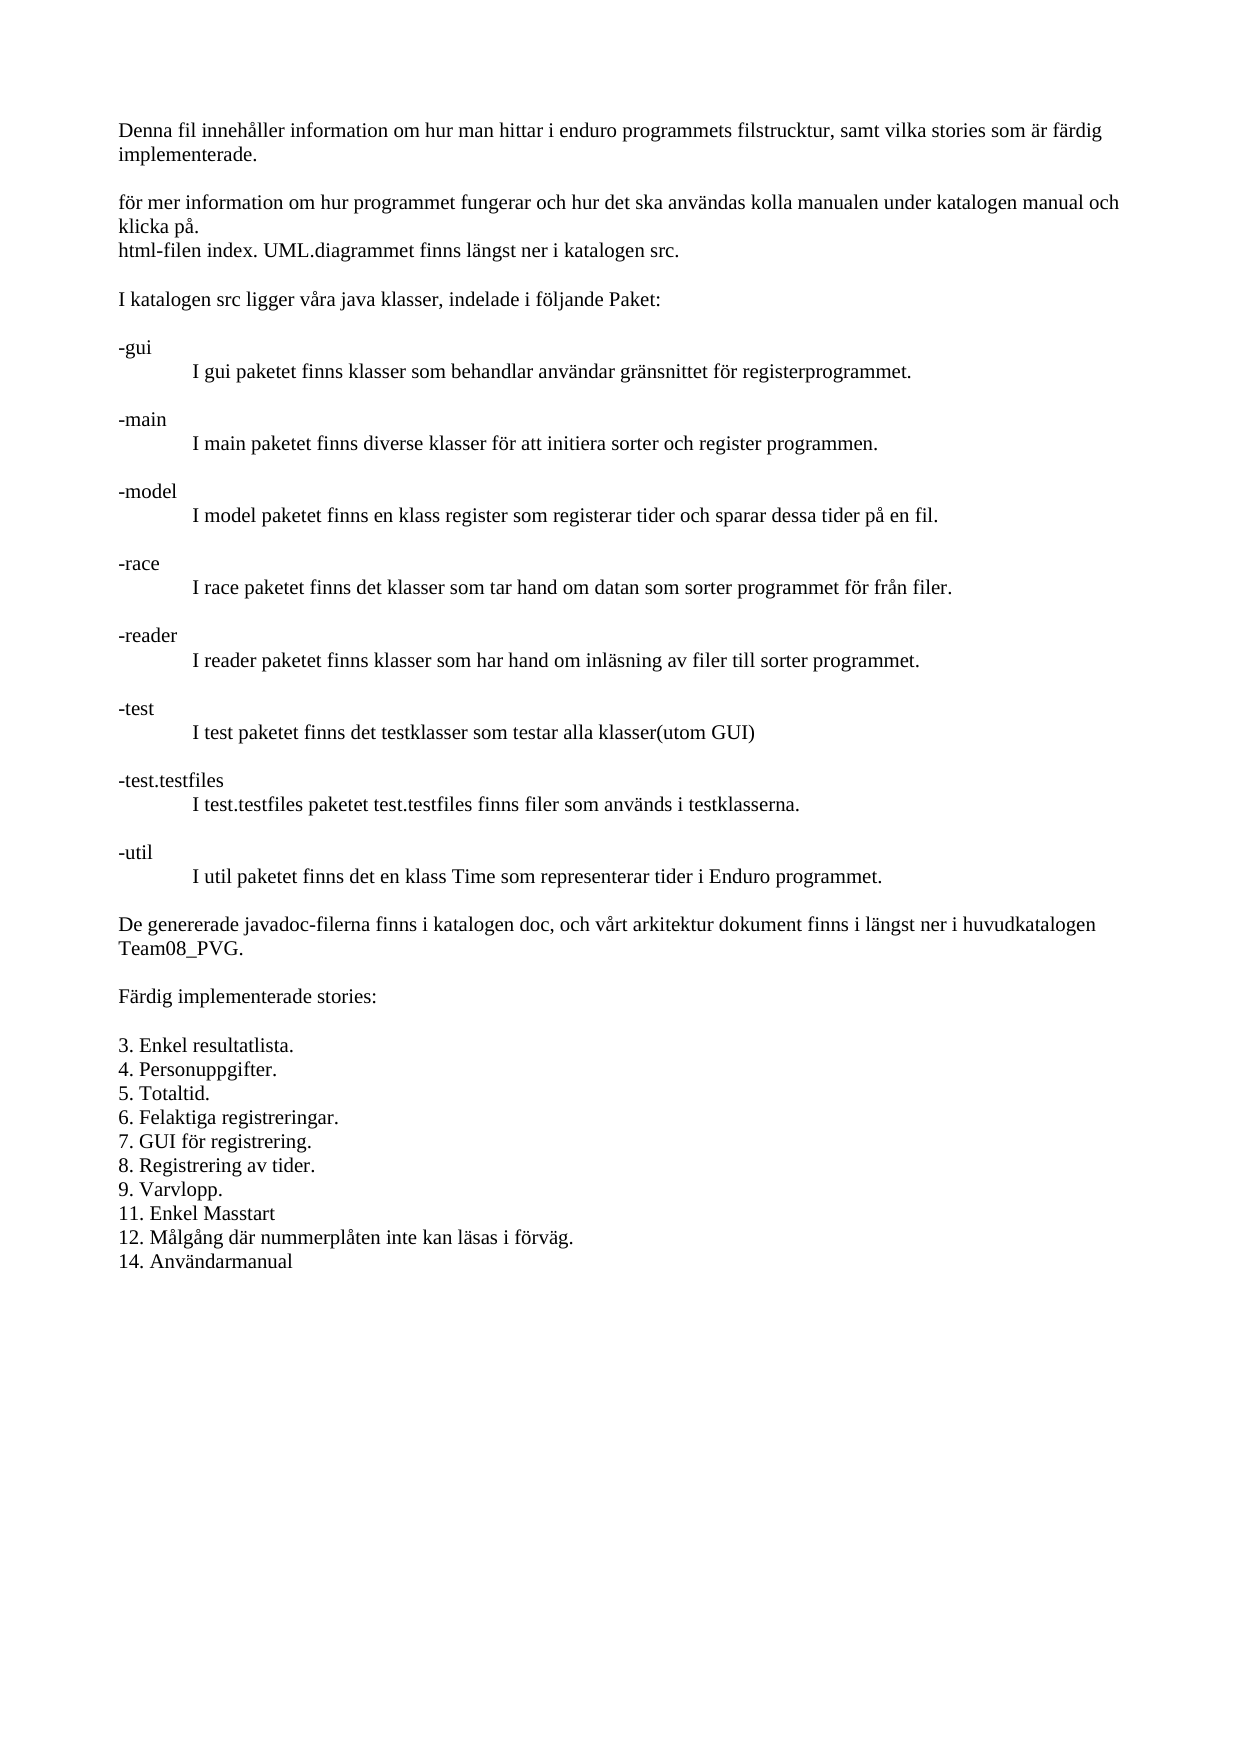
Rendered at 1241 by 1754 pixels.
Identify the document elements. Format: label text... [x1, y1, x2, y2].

text I model paketet finns en klass register som registerar tider och sparar dessa tider på en fil. [118, 503, 1122, 527]
text I test paketet finns det testklasser som testar alla klasser(utom GUI) [118, 720, 1122, 744]
text Färdig implementerade stories: [118, 984, 1122, 1008]
text I gui paketet finns klasser som behandlar användar gränsnittet för registerprogrammet. [118, 359, 1122, 383]
text I race paketet finns det klasser som tar hand om datan som sorter programmet för från filer. [118, 575, 1122, 599]
text I test.testfiles paketet test.testfiles finns filer som används i testklasserna. [118, 792, 1122, 816]
text -gui [118, 335, 1122, 359]
text html-filen index. UML.diagrammet finns längst ner i katalogen src. [118, 238, 1122, 262]
text 7. GUI för registrering. [118, 1129, 1122, 1153]
text 14. Användarmanual [118, 1249, 1122, 1273]
text Denna fil innehåller information om hur man hittar i enduro programmets filstrucktur, samt vilka stories som är färdig implementerade. [118, 118, 1122, 166]
text -reader [118, 623, 1122, 647]
text -test [118, 696, 1122, 720]
text I main paketet finns diverse klasser för att initiera sorter och register programmen. [118, 431, 1122, 455]
text 3. Enkel resultatlista. [118, 1032, 1122, 1057]
text -model [118, 479, 1122, 503]
text I util paketet finns det en klass Time som representerar tider i Enduro programmet. [118, 864, 1122, 888]
text 4. Personuppgifter. [118, 1057, 1122, 1081]
text 12. Målgång där nummerplåten inte kan läsas i förväg. [118, 1225, 1122, 1249]
text för mer information om hur programmet fungerar och hur det ska användas kolla manualen under katalogen manual och klicka på. [118, 190, 1122, 238]
text -util [118, 840, 1122, 864]
text -test.testfiles [118, 768, 1122, 792]
text I katalogen src ligger våra java klasser, indelade i följande Paket: [118, 287, 1122, 311]
text -main [118, 407, 1122, 431]
text 9. Varvlopp. [118, 1177, 1122, 1201]
text 5. Totaltid. [118, 1081, 1122, 1105]
text 11. Enkel Masstart [118, 1201, 1122, 1225]
text 8. Registrering av tider. [118, 1153, 1122, 1177]
text -race [118, 551, 1122, 575]
text I reader paketet finns klasser som har hand om inläsning av filer till sorter programmet. [118, 647, 1122, 672]
text 6. Felaktiga registreringar. [118, 1105, 1122, 1129]
text De genererade javadoc-filerna finns i katalogen doc, och vårt arkitektur dokument finns i längst ner i huvudkatalogen Team08_PVG. [118, 912, 1122, 960]
